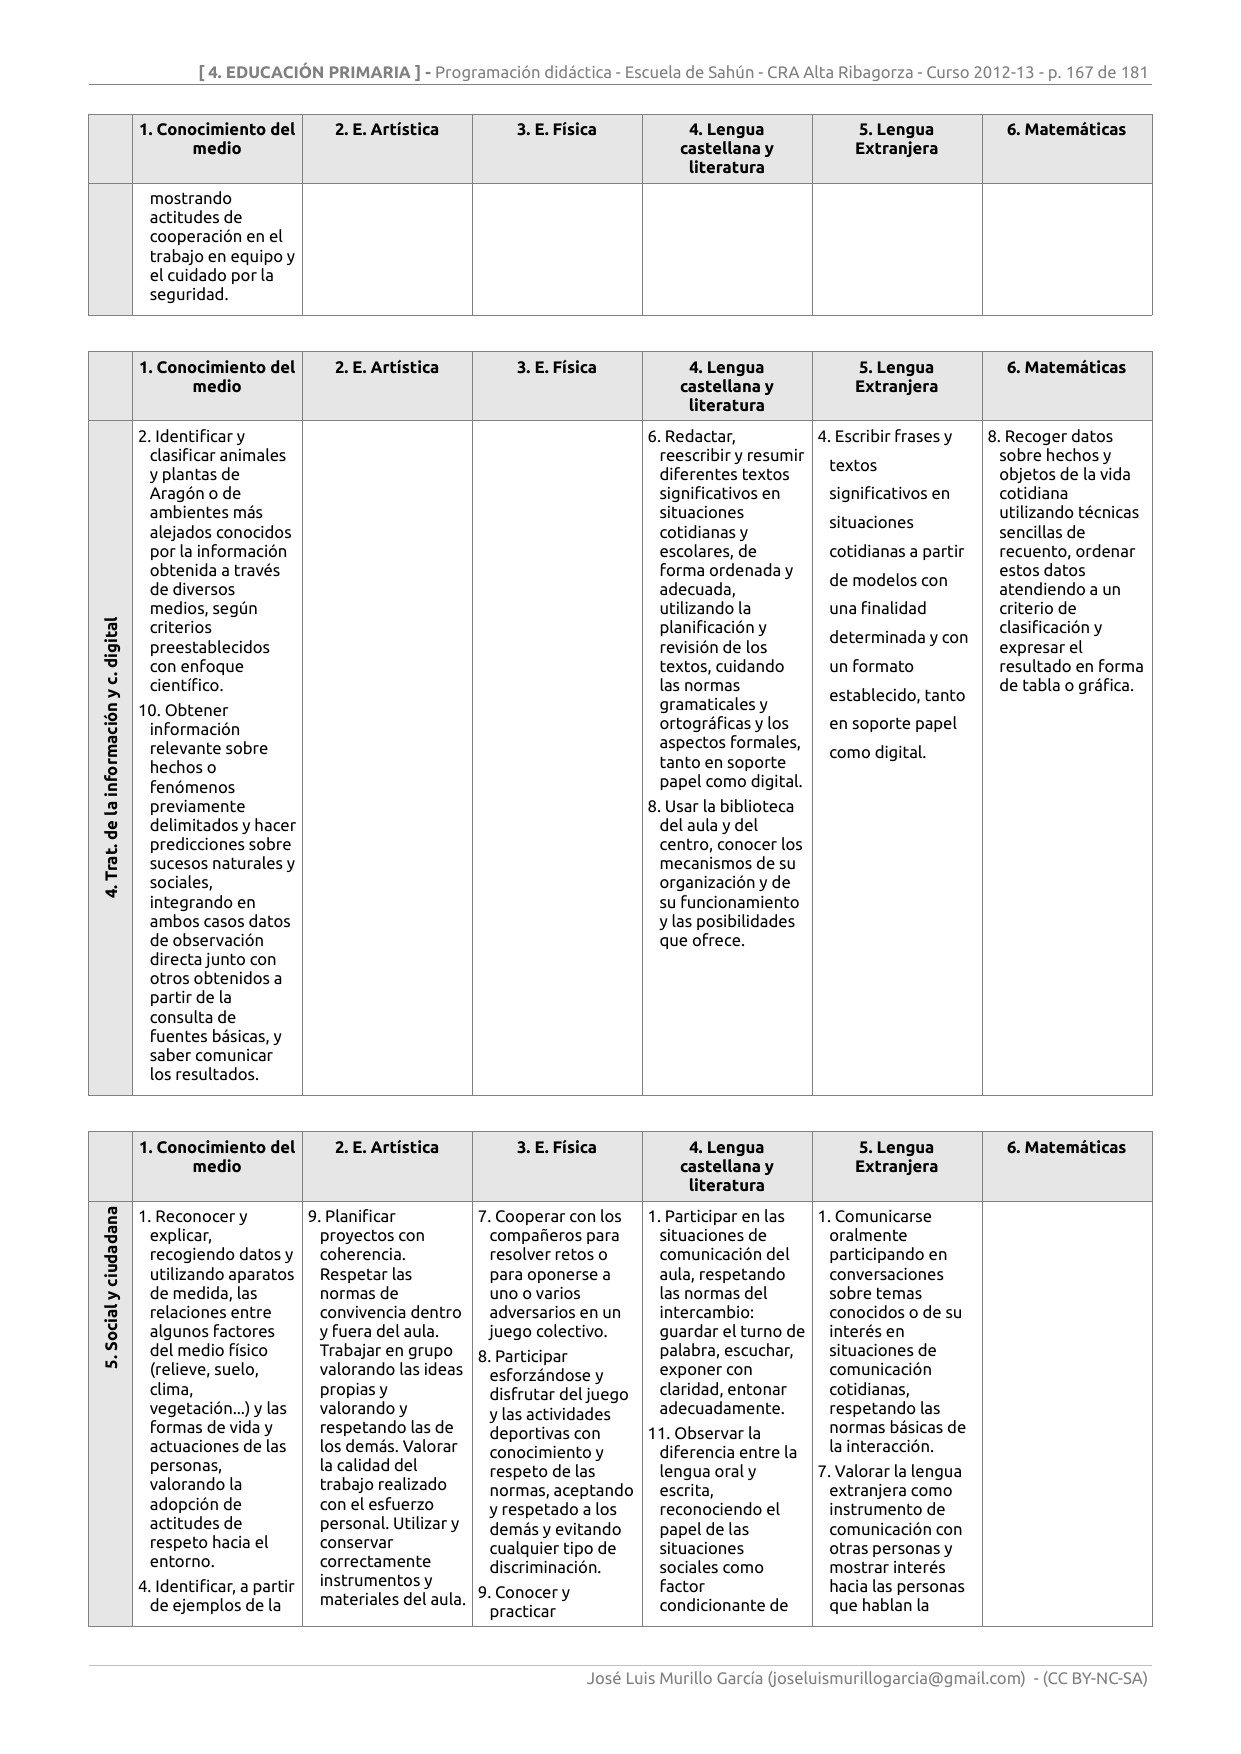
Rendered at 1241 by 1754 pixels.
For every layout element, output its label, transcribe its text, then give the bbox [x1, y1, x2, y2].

table_header 6. Matemáticas [983, 352, 1152, 420]
table_cell 2. Identificar y clasificar animales y plantas de Aragón o de ambientes más alejados conocidos por la información obtenida a través de diversos medios, según criterios preestablecidos con enfoque científico. 10. Obtener información relevante sobre hechos o fenómenos previamente delimitados y hacer predicciones sobre sucesos naturales y sociales, integrando en ambos casos datos de observación directa junto con otros obtenidos a partir de la consulta de fuentes básicas, y saber comunicar los resultados. [133, 421, 302, 1095]
table_cell 8. Recoger datos sobre hechos y objetos de la vida cotidiana utilizando técnicas sencillas de recuento, ordenar estos datos atendiendo a un criterio de clasificación y expresar el resultado en forma de tabla o gráfica. [983, 421, 1152, 1095]
table_header 4. Lengua castellana y literatura [643, 1132, 812, 1201]
table_cell [813, 184, 982, 315]
table_header 4. Lengua castellana y literatura [643, 352, 812, 420]
table_cell 4. Escribir frases y textos significativos en situaciones cotidianas a partir de modelos con una finalidad determinada y con un formato establecido, tanto en soporte papel como digital. [813, 421, 982, 1095]
table_cell 1. Participar en las situaciones de comunicación del aula, respetando las normas del intercambio: guardar el turno de palabra, escuchar, exponer con claridad, entonar adecuadamente. 11. Observar la diferencia entre la lengua oral y escrita, reconociendo el papel de las situaciones sociales como factor condicionante de [643, 1202, 812, 1626]
table_cell [303, 421, 472, 1095]
table_header 2. E. Artística [303, 352, 472, 420]
table_cell 6. Redactar, reescribir y resumir diferentes textos significativos en situaciones cotidianas y escolares, de forma ordenada y adecuada, utilizando la planificación y revisión de los textos, cuidando las normas gramaticales y ortográficas y los aspectos formales, tanto en soporte papel como digital. 8. Usar la biblioteca del aula y del centro, conocer los mecanismos de su organización y de su funcionamiento y las posibilidades que ofrece. [643, 421, 812, 1095]
table_cell 7. Cooperar con los compañeros para resolver retos o para oponerse a uno o varios adversarios en un juego colectivo. 8. Participar esforzándose y disfrutar del juego y las actividades deportivas con conocimiento y respeto de las normas, aceptando y respetado a los demás y evitando cualquier tipo de discriminación. 9. Conocer y practicar [473, 1202, 642, 1626]
table_header 5. Lengua Extranjera [813, 1132, 982, 1201]
table_cell 1. Comunicarse oralmente participando en conversaciones sobre temas conocidos o de su interés en situaciones de comunicación cotidianas, respetando las normas básicas de la interacción. 7. Valorar la lengua extranjera como instrumento de comunicación con otras personas y mostrar interés hacia las personas que hablan la [813, 1202, 982, 1626]
table_header [89, 1132, 132, 1201]
table_cell 9. Planificar proyectos con coherencia. Respetar las normas de convivencia dentro y fuera del aula. Trabajar en grupo valorando las ideas propias y valorando y respetando las de los demás. Valorar la calidad del trabajo realizado con el esfuerzo personal. Utilizar y conservar correctamente instrumentos y materiales del aula. [303, 1202, 472, 1626]
table_header 6. Matemáticas [983, 1132, 1152, 1201]
table_header 3. E. Física [473, 115, 642, 183]
table_cell [89, 184, 132, 315]
table_header 6. Matemáticas [983, 115, 1152, 183]
table_cell [983, 1202, 1152, 1626]
table_cell [983, 184, 1152, 315]
table_cell 5. Social y ciudadana [89, 1202, 132, 1626]
table_header 2. E. Artística [303, 115, 472, 183]
table_header 3. E. Física [473, 1132, 642, 1201]
table_header 5. Lengua Extranjera [813, 115, 982, 183]
table_cell [473, 421, 642, 1095]
table_header 1. Conocimiento del medio [133, 352, 302, 420]
table_header 1. Conocimiento del medio [133, 115, 302, 183]
table_cell 1. Reconocer y explicar, recogiendo datos y utilizando aparatos de medida, las relaciones entre algunos factores del medio físico (relieve, suelo, clima, vegetación...) y las formas de vida y actuaciones de las personas, valorando la adopción de actitudes de respeto hacia el entorno. 4. Identificar, a partir de ejemplos de la [133, 1202, 302, 1626]
table_cell [473, 184, 642, 315]
table_cell [643, 184, 812, 315]
table_header 2. E. Artística [303, 1132, 472, 1201]
table_header [89, 352, 132, 420]
table_cell [303, 184, 472, 315]
table_header 4. Lengua castellana y literatura [643, 115, 812, 183]
table_header 3. E. Física [473, 352, 642, 420]
table_header [89, 115, 132, 183]
table_cell mostrando actitudes de cooperación en el trabajo en equipo y el cuidado por la seguridad. [133, 184, 302, 315]
table_header 1. Conocimiento del medio [133, 1132, 302, 1201]
table_header 5. Lengua Extranjera [813, 352, 982, 420]
table_cell 4. Trat. de la información y c. digital [89, 421, 132, 1095]
